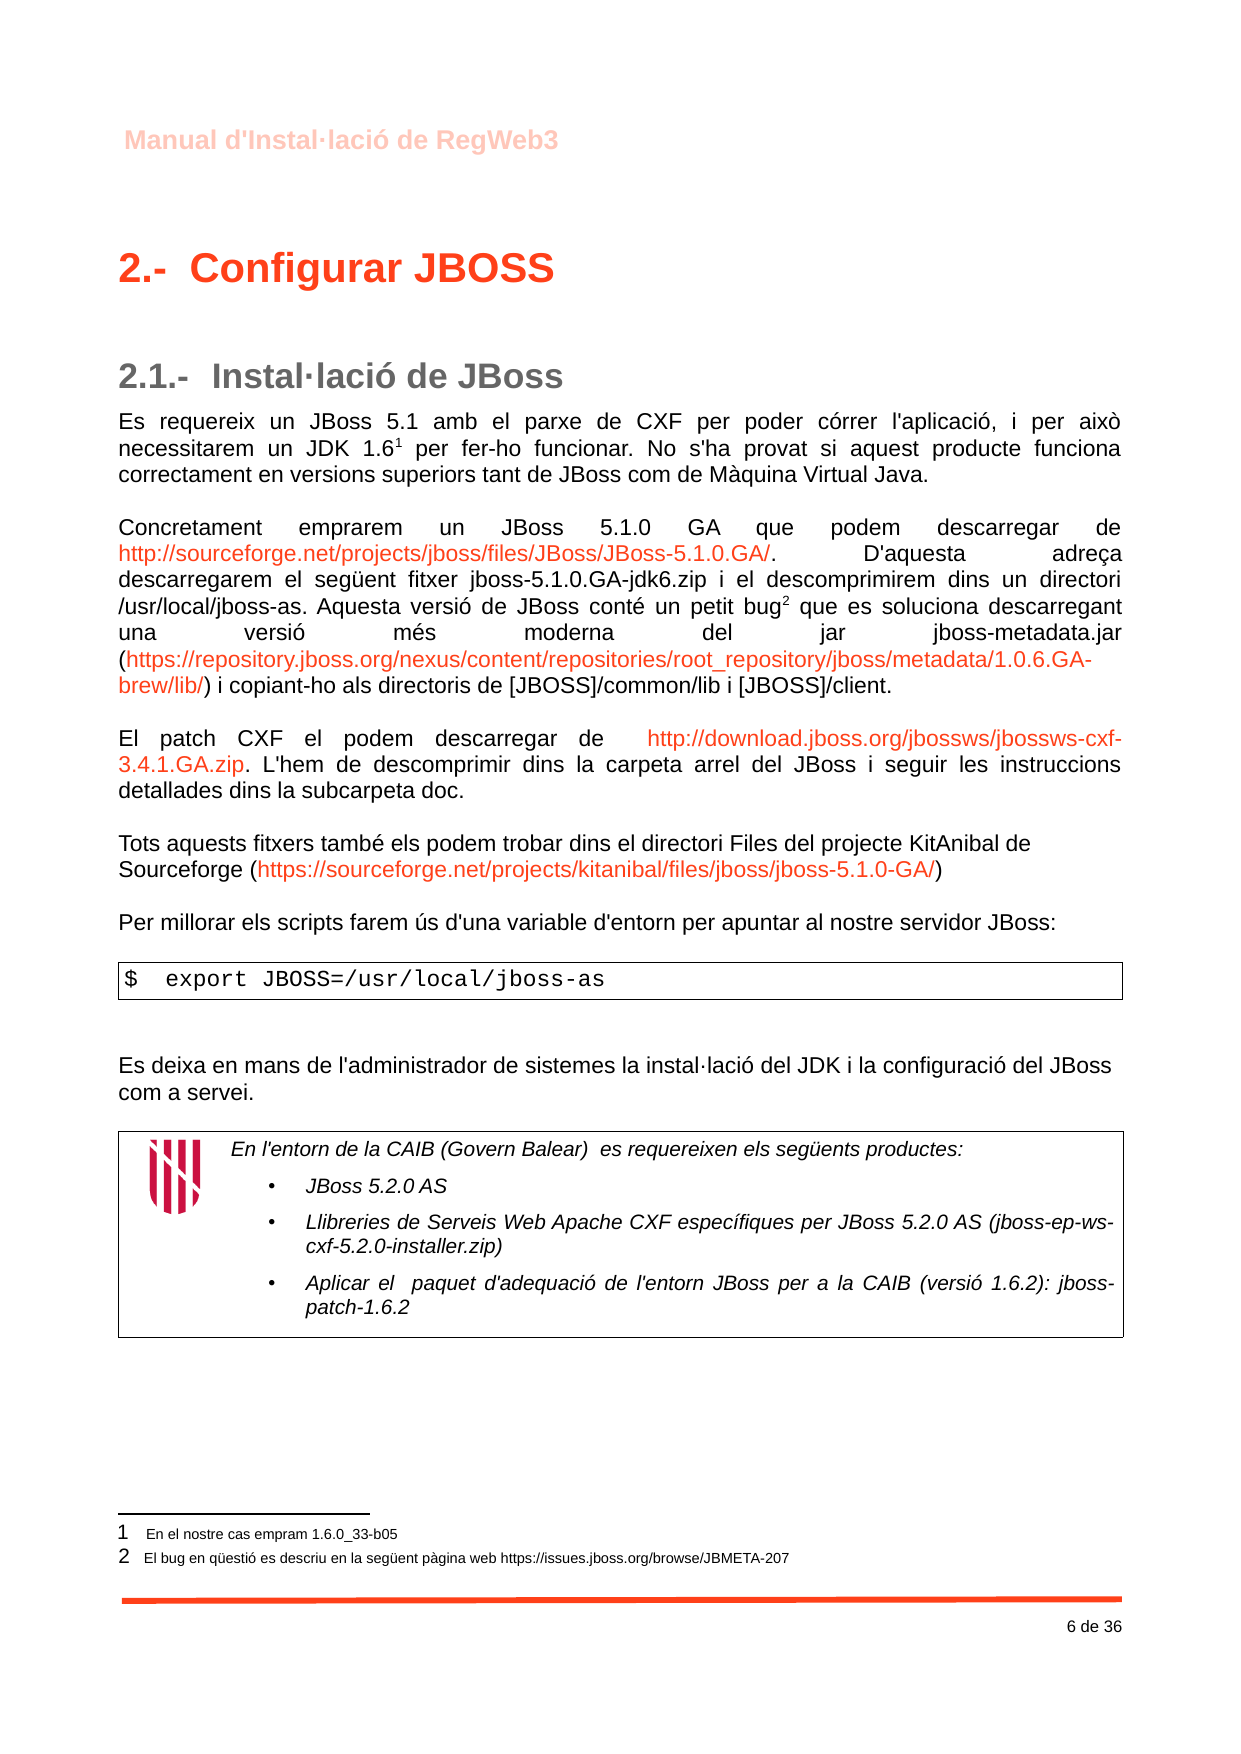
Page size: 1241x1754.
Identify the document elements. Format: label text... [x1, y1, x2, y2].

picture [145, 1137, 203, 1216]
table_header En l'entorn de la CAIB (Govern Balear) es requereixen els següents productes: JBoss 5.2.0 AS Llibreries de Serveis Web Apache CXF específiques per JBoss 5.2.0 AS (jboss-ep-ws-cxf-5.2.0-installer.zip) Aplicar el paquet d'adequació de l'entorn JBoss per a la CAIB (versió 1.6.2): jboss-patch-1.6.2 [225, 1132, 1123, 1337]
subtitle Configurar JBOSS [118, 243, 1122, 291]
subtitle Instal·lació de JBoss [118, 355, 1122, 396]
text Es requereix un JBoss 5.1 amb el parxe de CXF per poder córrer l'aplicació, i per això necessitarem un JDK 1.6 per fer-ho funcionar. No s'ha provat si aquest producte funciona correctament en versions superiors tant de JBoss com de Màquina Virtual Java. [118, 408, 1122, 487]
text El bug en qüestió es descriu en la següent pàgina web https://issues.jboss.org/browse/JBMETA-207 [118, 1544, 1122, 1568]
text En el nostre cas empram 1.6.0_33-b05 [117, 1520, 1122, 1544]
text El patch CXF el podem descarregar de http://download.jboss.org/jbossws/jbossws-cxf-3.4.1.GA.zip. L'hem de descomprimir dins la carpeta arrel del JBoss i seguir les instruccions detallades dins la subcarpeta doc. [118, 724, 1122, 804]
text Es deixa en mans de l'administrador de sistemes la instal·lació del JDK i la configuració del JBoss com a servei. [118, 1052, 1122, 1105]
text Per millorar els scripts farem ús d'una variable d'entorn per apuntar al nostre servidor JBoss: [118, 909, 1122, 935]
table_header $ export JBOSS=/usr/local/jboss-as [119, 963, 1122, 999]
table_header [119, 1132, 225, 1337]
text Concretament emprarem un JBoss 5.1.0 GA que podem descarregar de http://sourceforge.net/projects/jboss/files/JBoss/JBoss-5.1.0.GA/. D'aquesta adreça descarregarem el següent fitxer jboss-5.1.0.GA-jdk6.zip i el descomprimirem dins un directori /usr/local/jboss-as. Aquesta versió de JBoss conté un petit bug que es soluciona descarregant una versió més moderna del jar jboss-metadata.jar (https://repository.jboss.org/nexus/content/repositories/root_repository/jboss/metadata/1.0.6.GA-brew/lib/) i copiant-ho als directoris de [JBOSS]/common/lib i [JBOSS]/client. [118, 514, 1122, 698]
text Tots aquests fitxers també els podem trobar dins el directori Files del projecte KitAnibal de Sourceforge (https://sourceforge.net/projects/kitanibal/files/jboss/jboss-5.1.0-GA/) [118, 830, 1122, 883]
